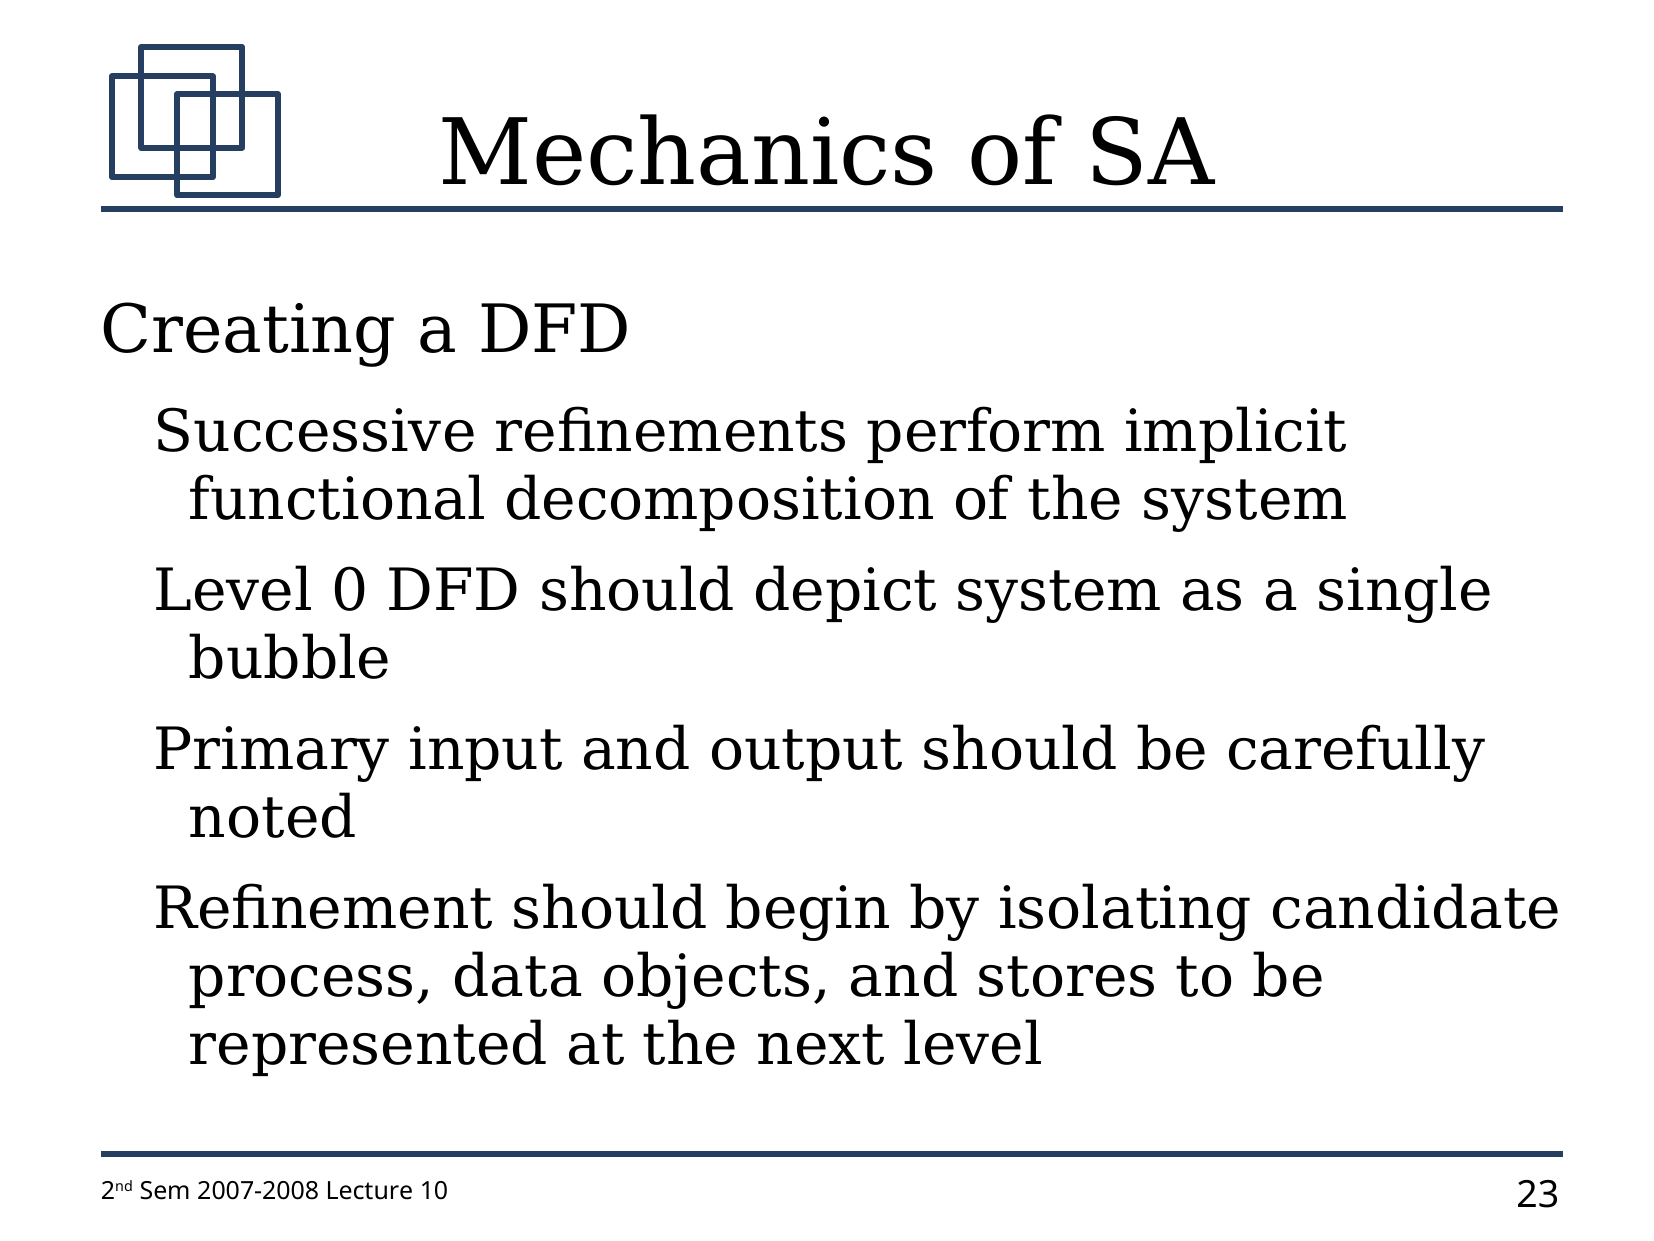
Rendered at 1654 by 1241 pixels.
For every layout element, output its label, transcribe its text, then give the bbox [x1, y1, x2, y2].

title Mechanics of SA [82, 49, 1571, 257]
list Creating a DFD Successive refinements perform implicit functional decomposition of the system Level 0 DFD should depict system as a single bubble Primary input and output should be carefully noted Refinement should begin by isolating candidate process, data objects, and stores to be represented at the next level [82, 290, 1571, 1109]
